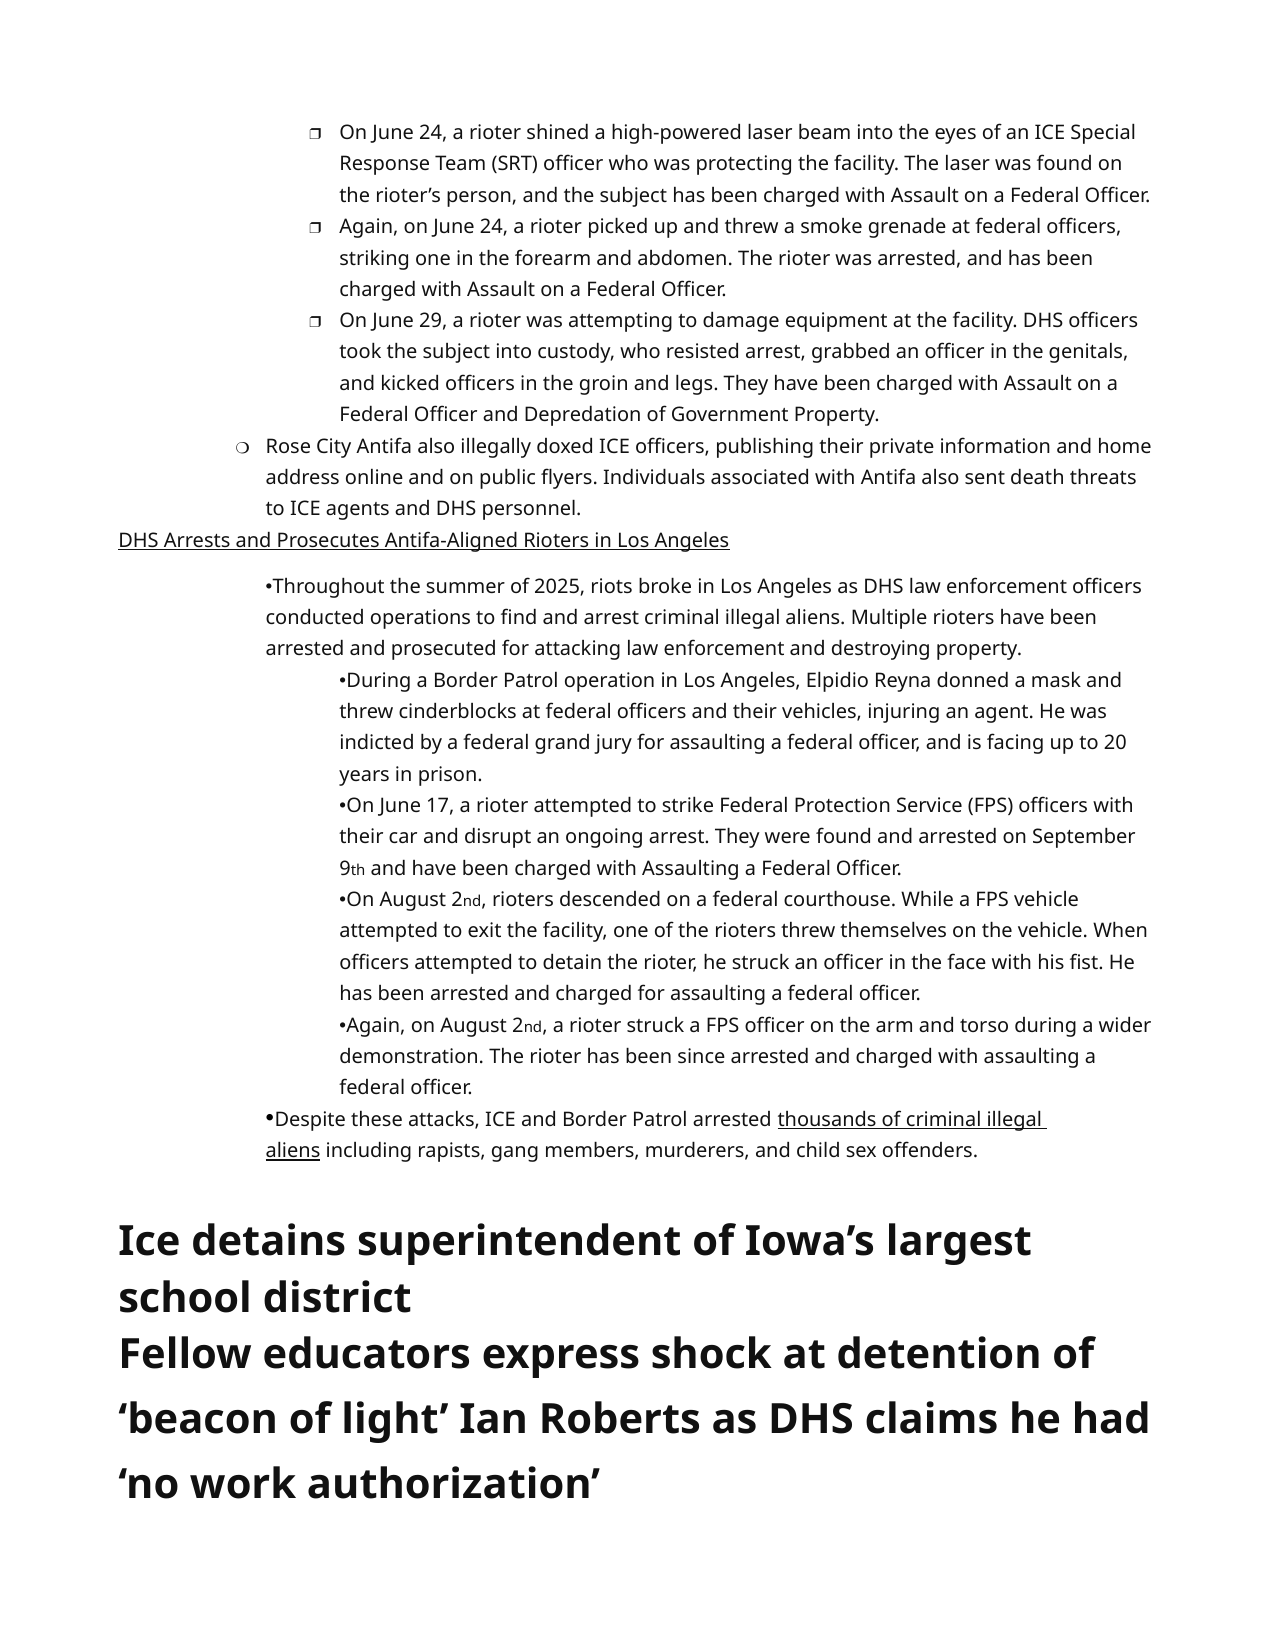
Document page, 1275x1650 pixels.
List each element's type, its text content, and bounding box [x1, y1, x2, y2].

list Again, on June 24, a rioter picked up and threw a smoke grenade at federal officers, striking one in the forearm and abdomen. The rioter was arrested, and has been charged with Assault on a Federal Officer. [309, 212, 1157, 302]
text DHS Arrests and Prosecutes Antifa-Aligned Rioters in Los Angeles [118, 526, 1157, 553]
list During a Border Patrol operation in Los Angeles, Elpidio Reyna donned a mask and threw cinderblocks at federal officers and their vehicles, injuring an agent. He was indicted by a federal grand jury for assaulting a federal officer, and is facing up to 20 years in prison. [118, 666, 1157, 787]
list On June 17, a rioter attempted to strike Federal Protection Service (FPS) officers with their car and disrupt an ongoing arrest. They were found and arrested on September 9th and have been charged with Assaulting a Federal Officer. [118, 791, 1157, 881]
list Rose City Antifa also illegally doxed ICE officers, publishing their private information and home address online and on public flyers. Individuals associated with Antifa also sent death threats to ICE agents and DHS personnel. [236, 432, 1157, 522]
list Despite these attacks, ICE and Border Patrol arrested thousands of criminal illegal aliens including rapists, gang members, murderers, and child sex offenders. [118, 1105, 1157, 1163]
list On June 24, a rioter shined a high-powered laser beam into the eyes of an ICE Special Response Team (SRT) officer who was protecting the facility. The laser was found on the rioter’s person, and the subject has been charged with Assault on a Federal Officer. [309, 118, 1157, 208]
list On June 29, a rioter was attempting to damage equipment at the facility. DHS officers took the subject into custody, who resisted arrest, grabbed an officer in the genitals, and kicked officers in the groin and legs. They have been charged with Assault on a Federal Officer and Depredation of Government Property. [309, 306, 1157, 428]
list Again, on August 2nd, a rioter struck a FPS officer on the arm and torso during a wider demonstration. The rioter has been since arrested and charged with assaulting a federal officer. [118, 1011, 1157, 1101]
list Throughout the summer of 2025, riots broke in Los Angeles as DHS law enforcement officers conducted operations to find and arrest criminal illegal aliens. Multiple rioters have been arrested and prosecuted for attacking law enforcement and destroying property. [118, 572, 1157, 662]
text Fellow educators express shock at detention of ‘beacon of light’ Ian Roberts as DHS claims he had ‘no work authorization’ [118, 1324, 1157, 1510]
text Ice detains superintendent of Iowa’s largest school district [118, 1182, 1157, 1324]
list On August 2nd, rioters descended on a federal courthouse. While a FPS vehicle attempted to exit the facility, one of the rioters threw themselves on the vehicle. When officers attempted to detain the rioter, he struck an officer in the face with his fist. He has been arrested and charged for assaulting a federal officer. [118, 885, 1157, 1007]
